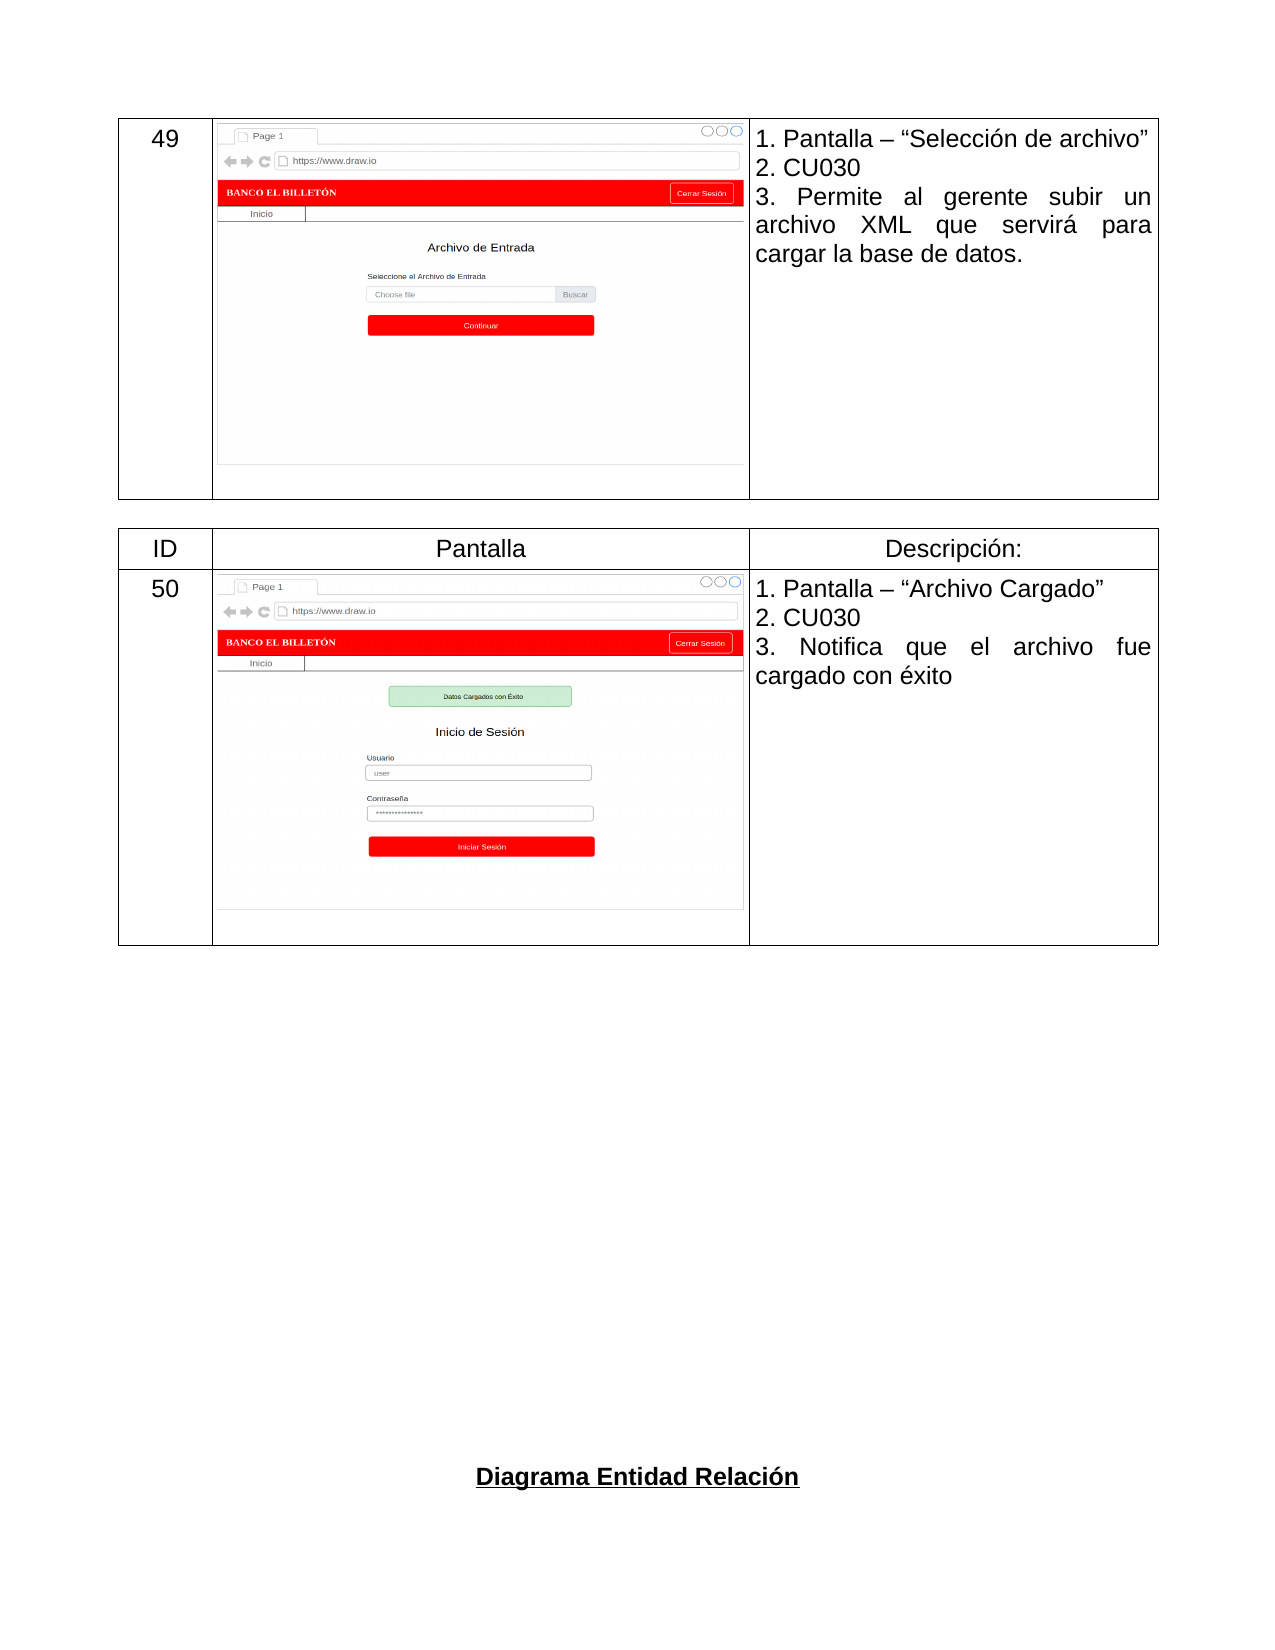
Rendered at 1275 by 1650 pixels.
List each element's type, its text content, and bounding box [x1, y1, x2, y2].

table_cell 1. Pantalla – “Selección de archivo” 2. CU030 3. Permite al gerente subir un archivo XML que servirá para cargar la base de datos. [750, 119, 1158, 499]
table_cell 49 [119, 119, 212, 499]
text Diagrama Entidad Relación [118, 1462, 1157, 1491]
table_header Descripción: [750, 529, 1158, 568]
table_cell 50 [119, 570, 212, 944]
table_cell [213, 570, 749, 944]
table_header ID [119, 529, 212, 568]
table_cell [213, 119, 749, 499]
picture [217, 123, 744, 465]
picture [217, 574, 744, 910]
table_cell 1. Pantalla – “Archivo Cargado” 2. CU030 3. Notifica que el archivo fue cargado con éxito [750, 570, 1158, 944]
table_header Pantalla [213, 529, 749, 568]
